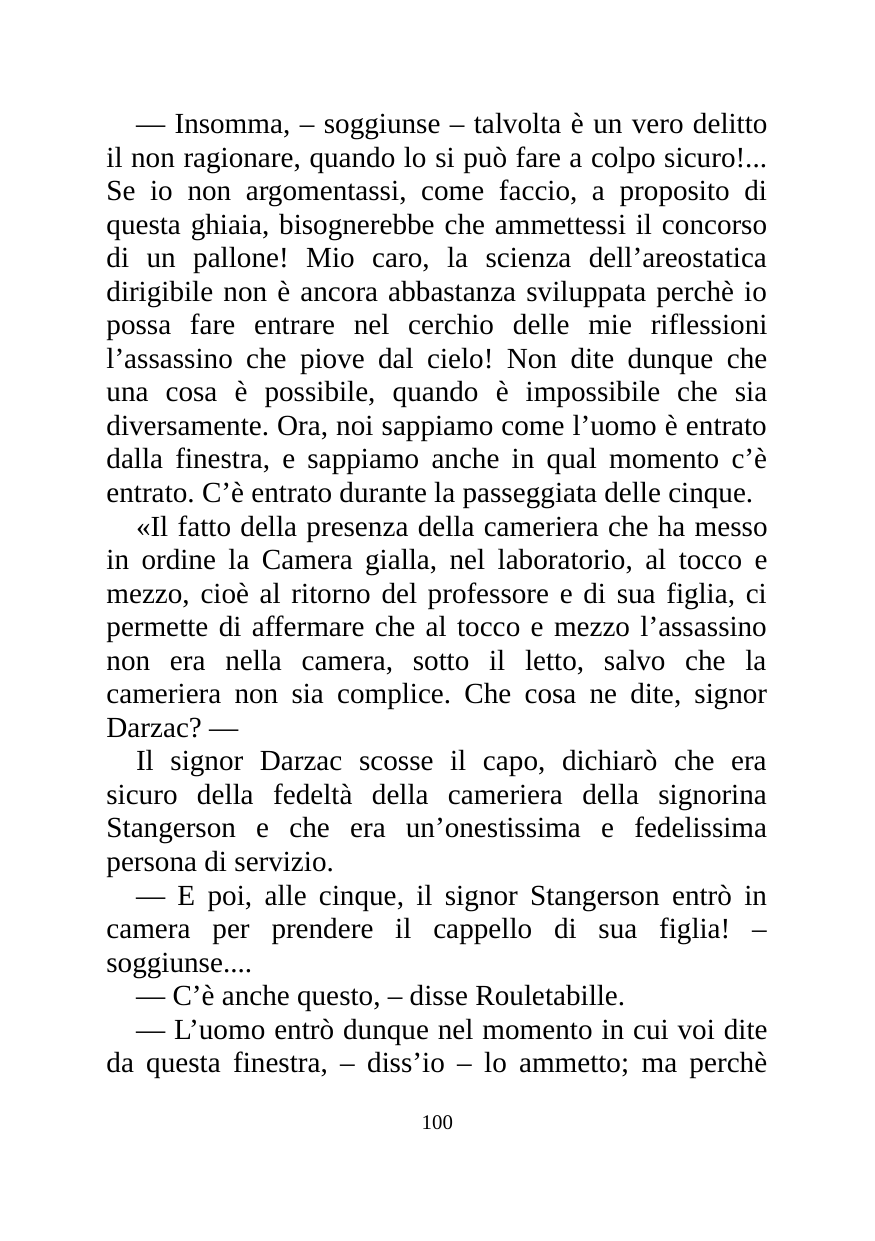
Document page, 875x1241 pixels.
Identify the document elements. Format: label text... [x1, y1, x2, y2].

text — L’uomo entrò dunque nel momento in cui voi dite da questa finestra, – diss’io – lo ammetto; ma perchè [106, 1012, 768, 1079]
text «Il fatto della presenza della cameriera che ha messo in ordine la Camera gialla, nel laboratorio, al tocco e mezzo, cioè al ritorno del professore e di sua figlia, ci permette di affermare che al tocco e mezzo l’assassino non era nella camera, sotto il letto, salvo che la cameriera non sia complice. Che cosa ne dite, signor Darzac? — [106, 509, 768, 743]
text Il signor Darzac scosse il capo, dichiarò che era sicuro della fedeltà della cameriera della signorina Stangerson e che era un’onestissima e fedelissima persona di servizio. [106, 743, 768, 878]
text — Insomma, – soggiunse – talvolta è un vero delitto il non ragionare, quando lo si può fare a colpo sicuro!... Se io non argomentassi, come faccio, a proposito di questa ghiaia, bisognerebbe che ammettessi il concorso di un pallone! Mio caro, la scienza dell’areostatica dirigibile non è ancora abbastanza sviluppata perchè io possa fare entrare nel cerchio delle mie riflessioni l’assassino che piove dal cielo! Non dite dunque che una cosa è possibile, quando è impossibile che sia diversamente. Ora, noi sappiamo come l’uomo è entrato dalla finestra, e sappiamo anche in qual momento c’è entrato. C’è entrato durante la passeggiata delle cinque. [106, 106, 768, 509]
text — C’è anche questo, – disse Rouletabille. [106, 978, 768, 1012]
text — E poi, alle cinque, il signor Stangerson entrò in camera per prendere il cappello di sua figlia! – soggiunse.... [106, 878, 768, 978]
